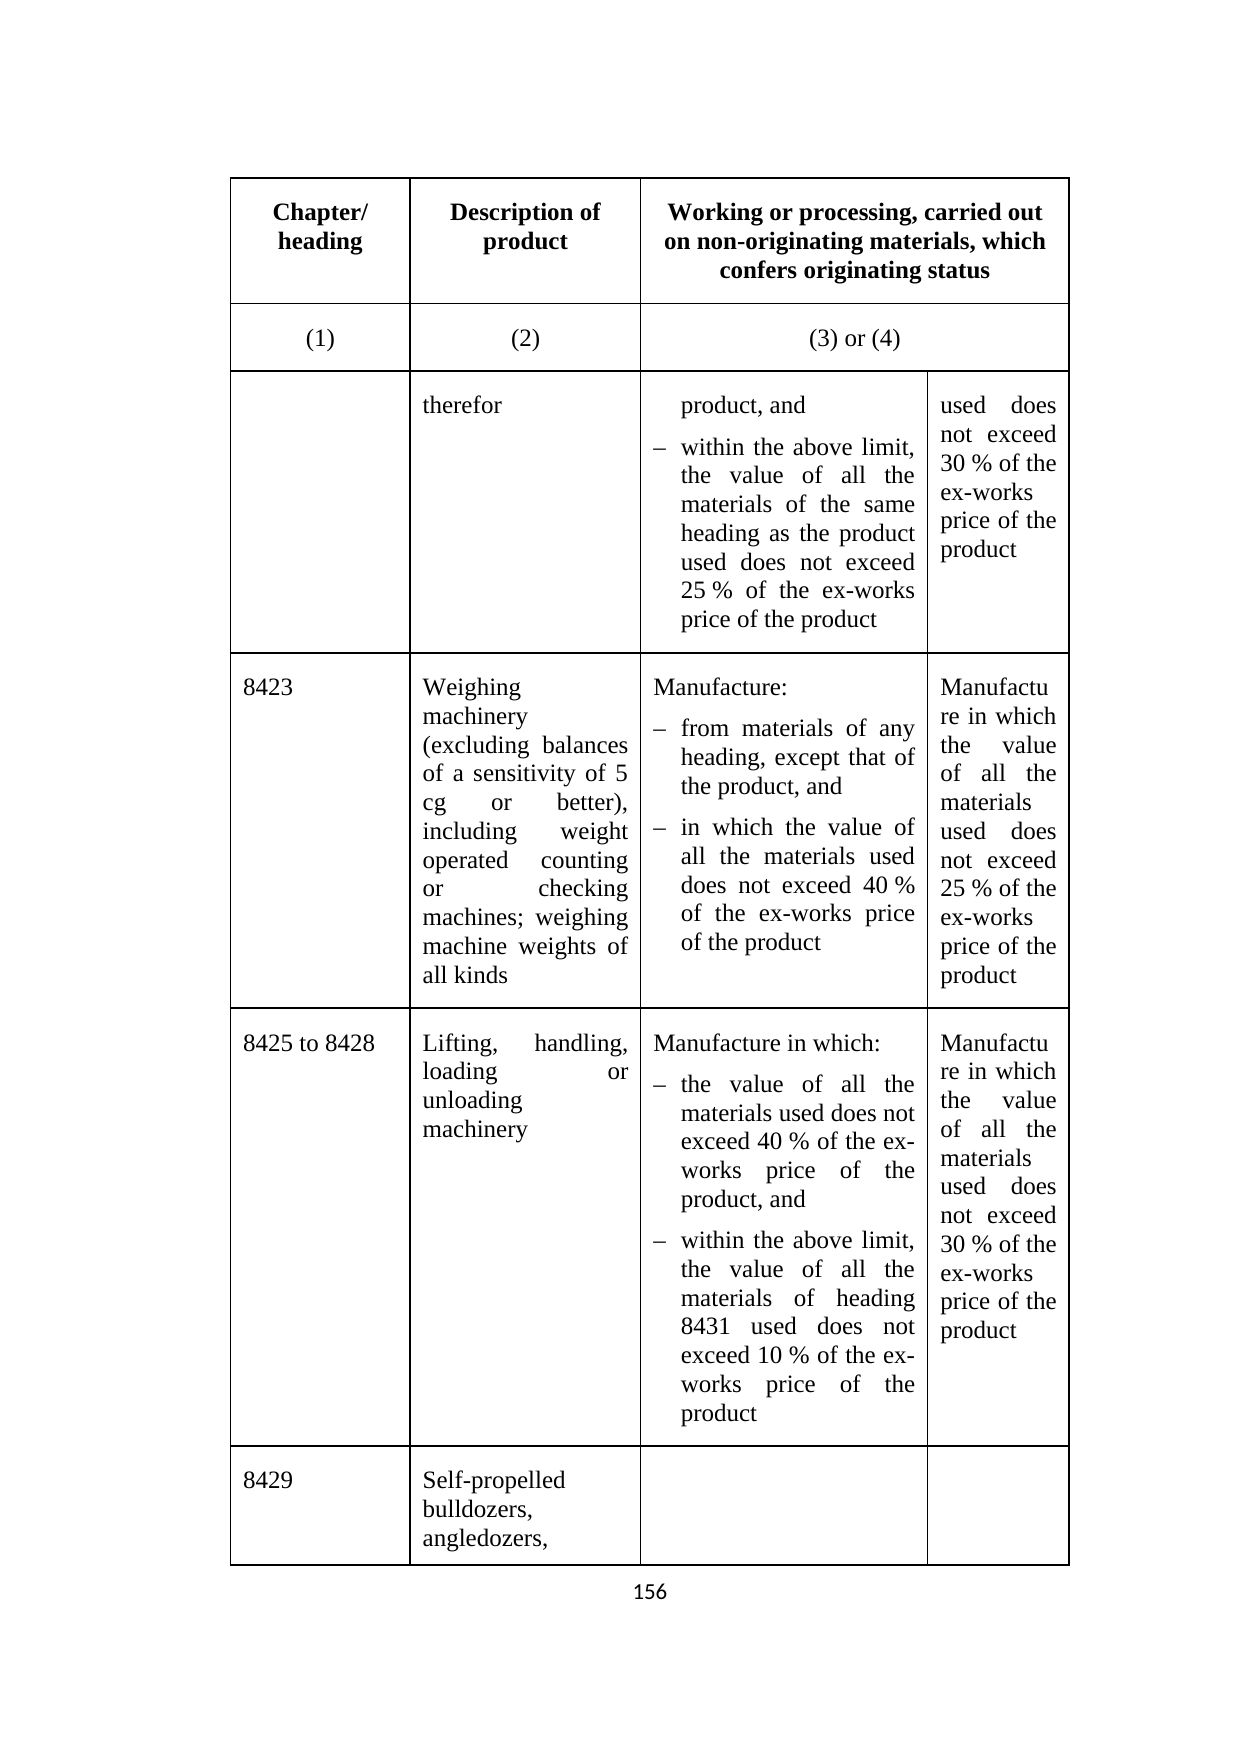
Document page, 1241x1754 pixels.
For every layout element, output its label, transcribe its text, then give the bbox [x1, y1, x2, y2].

table_cell Lifting, handling, loading or unloading machinery [411, 1009, 640, 1445]
table_header – [653, 1063, 681, 1219]
table_cell [641, 1447, 927, 1564]
table_cell Weighing machinery (excluding balances of a sensitivity of 5 cg or better), including weight operated counting or checking machines; weighing machine weights of all kinds [411, 654, 640, 1007]
table_header Working or processing, carried out on non-originating materials, which confers originating status [641, 179, 1068, 302]
table_cell 8429 [231, 1447, 409, 1564]
table_header – [653, 707, 681, 806]
table_header Chapter/ heading [231, 179, 409, 302]
table_header from materials of any heading, except that of the product, and [681, 707, 915, 806]
table_cell [231, 372, 409, 652]
table_cell – [653, 426, 681, 639]
table_cell used does not exceed 30 % of the ex-works price of the product [928, 372, 1068, 652]
table_cell [928, 1447, 1068, 1564]
table_header product, and [681, 384, 915, 426]
table_cell (3) or (4) [641, 304, 1068, 370]
table_cell (1) [231, 304, 409, 370]
table_cell (2) [411, 304, 640, 370]
table_cell in which the value of all the materials used does not exceed 40 % of the ex-works price of the product [681, 806, 915, 962]
table_cell within the above limit, the value of all the materials of heading 8431 used does not exceed 10 % of the ex-works price of the product [681, 1219, 915, 1433]
table_cell Manufacture in which the value of all the materials used does not exceed 25 % of the ex-works price of the product [928, 654, 1068, 1007]
table_cell Self-propelled bulldozers, angledozers, [411, 1447, 640, 1564]
table_cell Manufacture in which the value of all the materials used does not exceed 30 % of the ex-works price of the product [928, 1009, 1068, 1445]
table_cell 8425 to 8428 [231, 1009, 409, 1445]
table_header [653, 384, 681, 426]
table_cell Manufacture: [641, 654, 927, 1007]
table_cell within the above limit, the value of all the materials of the same heading as the product used does not exceed 25 % of the ex-works price of the product [681, 426, 915, 639]
table_cell [641, 372, 927, 652]
table_header the value of all the materials used does not exceed 40 % of the ex-works price of the product, and [681, 1063, 915, 1219]
table_header Description of product [411, 179, 640, 302]
table_cell – [653, 806, 681, 962]
table_cell Manufacture in which: [641, 1009, 927, 1445]
table_cell therefor [411, 372, 640, 652]
table_cell 8423 [231, 654, 409, 1007]
table_cell – [653, 1219, 681, 1433]
